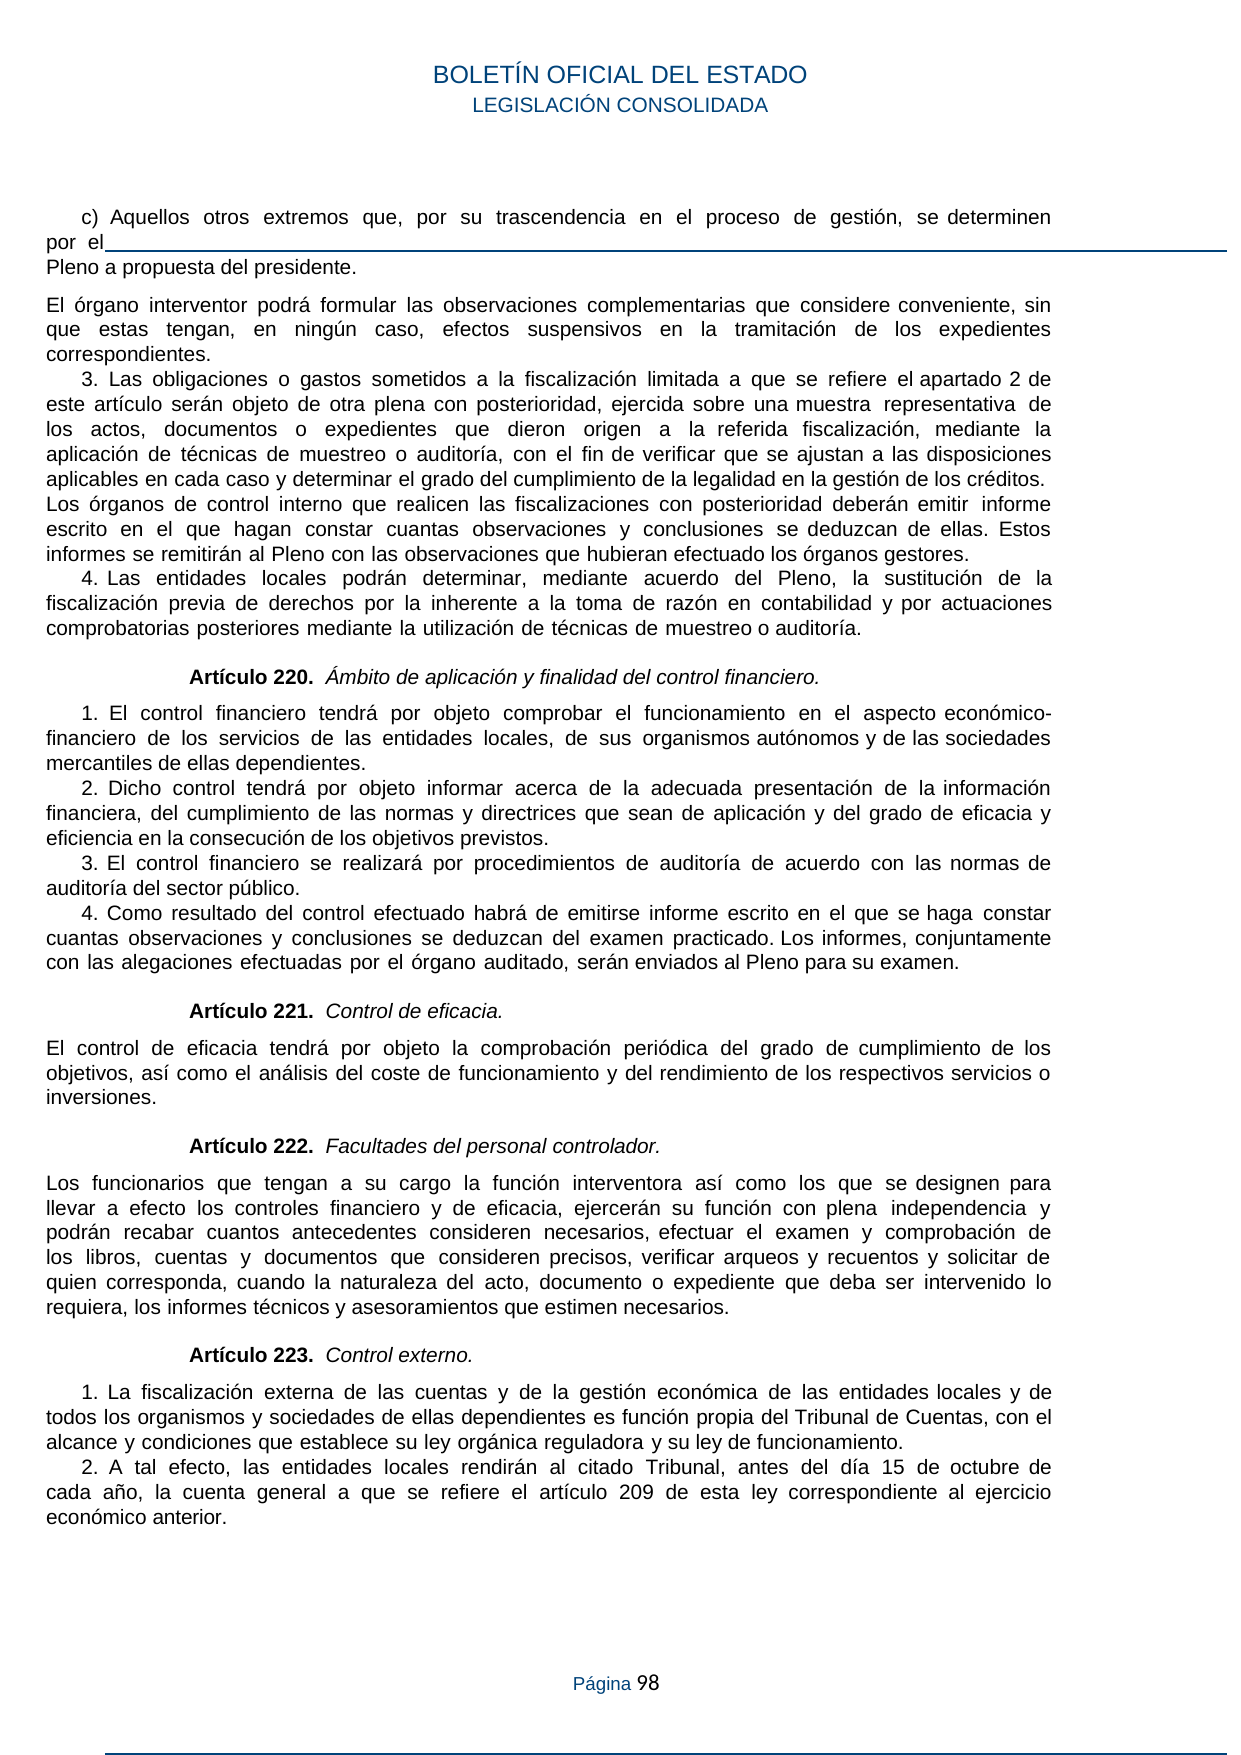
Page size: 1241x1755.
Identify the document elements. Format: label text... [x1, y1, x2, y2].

list Las entidades locales podrán determinar, mediante acuerdo del Pleno, la sustitución de la fiscalización previa de derechos por la inherente a la toma de razón en contabilidad y por actuaciones comprobatorias posteriores mediante la utilización de técnicas de muestreo o auditoría. [46, 566, 1052, 640]
list El control financiero se realizará por procedimientos de auditoría de acuerdo con las normas de auditoría del sector público. [46, 851, 1052, 899]
list Dicho control tendrá por objeto informar acerca de la adecuada presentación de la información financiera, del cumplimiento de las normas y directrices que sean de aplicación y del grado de eficacia y eficiencia en la consecución de los objetivos previstos. [46, 776, 1052, 850]
list La fiscalización externa de las cuentas y de la gestión económica de las entidades locales y de todos los organismos y sociedades de ellas dependientes es función propia del Tribunal de Cuentas, con el alcance y condiciones que establece su ley orgánica reguladora y su ley de funcionamiento. [46, 1380, 1052, 1454]
list Las obligaciones o gastos sometidos a la fiscalización limitada a que se refiere el apartado 2 de este artículo serán objeto de otra plena con posterioridad, ejercida sobre una muestra representativa de los actos, documentos o expedientes que dieron origen a la referida fiscalización, mediante la aplicación de técnicas de muestreo o auditoría, con el fin de verificar que se ajustan a las disposiciones aplicables en cada caso y determinar el grado del cumplimiento de la legalidad en la gestión de los créditos. [46, 367, 1052, 491]
text El órgano interventor podrá formular las observaciones complementarias que considere conveniente, sin que estas tengan, en ningún caso, efectos suspensivos en la tramitación de los expedientes correspondientes. [46, 292, 1052, 366]
text Artículo 222. Facultades del personal controlador. [189, 1134, 1195, 1158]
list Como resultado del control efectuado habrá de emitirse informe escrito en el que se haga constar cuantas observaciones y conclusiones se deduzcan del examen practicado. Los informes, conjuntamente con las alegaciones efectuadas por el órgano auditado, serán enviados al Pleno para su examen. [46, 900, 1052, 974]
text Los funcionarios que tengan a su cargo la función interventora así como los que se designen para llevar a efecto los controles financiero y de eficacia, ejercerán su función con plena independencia y podrán recabar cuantos antecedentes consideren necesarios, efectuar el examen y comprobación de los libros, cuentas y documentos que consideren precisos, verificar arqueos y recuentos y solicitar de quien corresponda, cuando la naturaleza del acto, documento o expediente que deba ser intervenido lo requiera, los informes técnicos y asesoramientos que estimen necesarios. [46, 1170, 1052, 1319]
text Artículo 220. Ámbito de aplicación y finalidad del control financiero. [189, 664, 1195, 688]
text Los órganos de control interno que realicen las fiscalizaciones con posterioridad deberán emitir informe escrito en el que hagan constar cuantas observaciones y conclusiones se deduzcan de ellas. Estos informes se remitirán al Pleno con las observaciones que hubieran efectuado los órganos gestores. [46, 492, 1052, 565]
list Aquellos otros extremos que, por su trascendencia en el proceso de gestión, se determinen por el Pleno a propuesta del presidente. [46, 205, 1052, 279]
text Artículo 223. Control externo. [189, 1343, 1195, 1367]
text Artículo 221. Control de eficacia. [189, 999, 1195, 1023]
text El control de eficacia tendrá por objeto la comprobación periódica del grado de cumplimiento de los objetivos, así como el análisis del coste de funcionamiento y del rendimiento de los respectivos servicios o inversiones. [46, 1035, 1052, 1109]
list A tal efecto, las entidades locales rendirán al citado Tribunal, antes del día 15 de octubre de cada año, la cuenta general a que se refiere el artículo 209 de esta ley correspondiente al ejercicio económico anterior. [46, 1455, 1052, 1528]
list El control financiero tendrá por objeto comprobar el funcionamiento en el aspecto económico-financiero de los servicios de las entidades locales, de sus organismos autónomos y de las sociedades mercantiles de ellas dependientes. [46, 701, 1052, 775]
